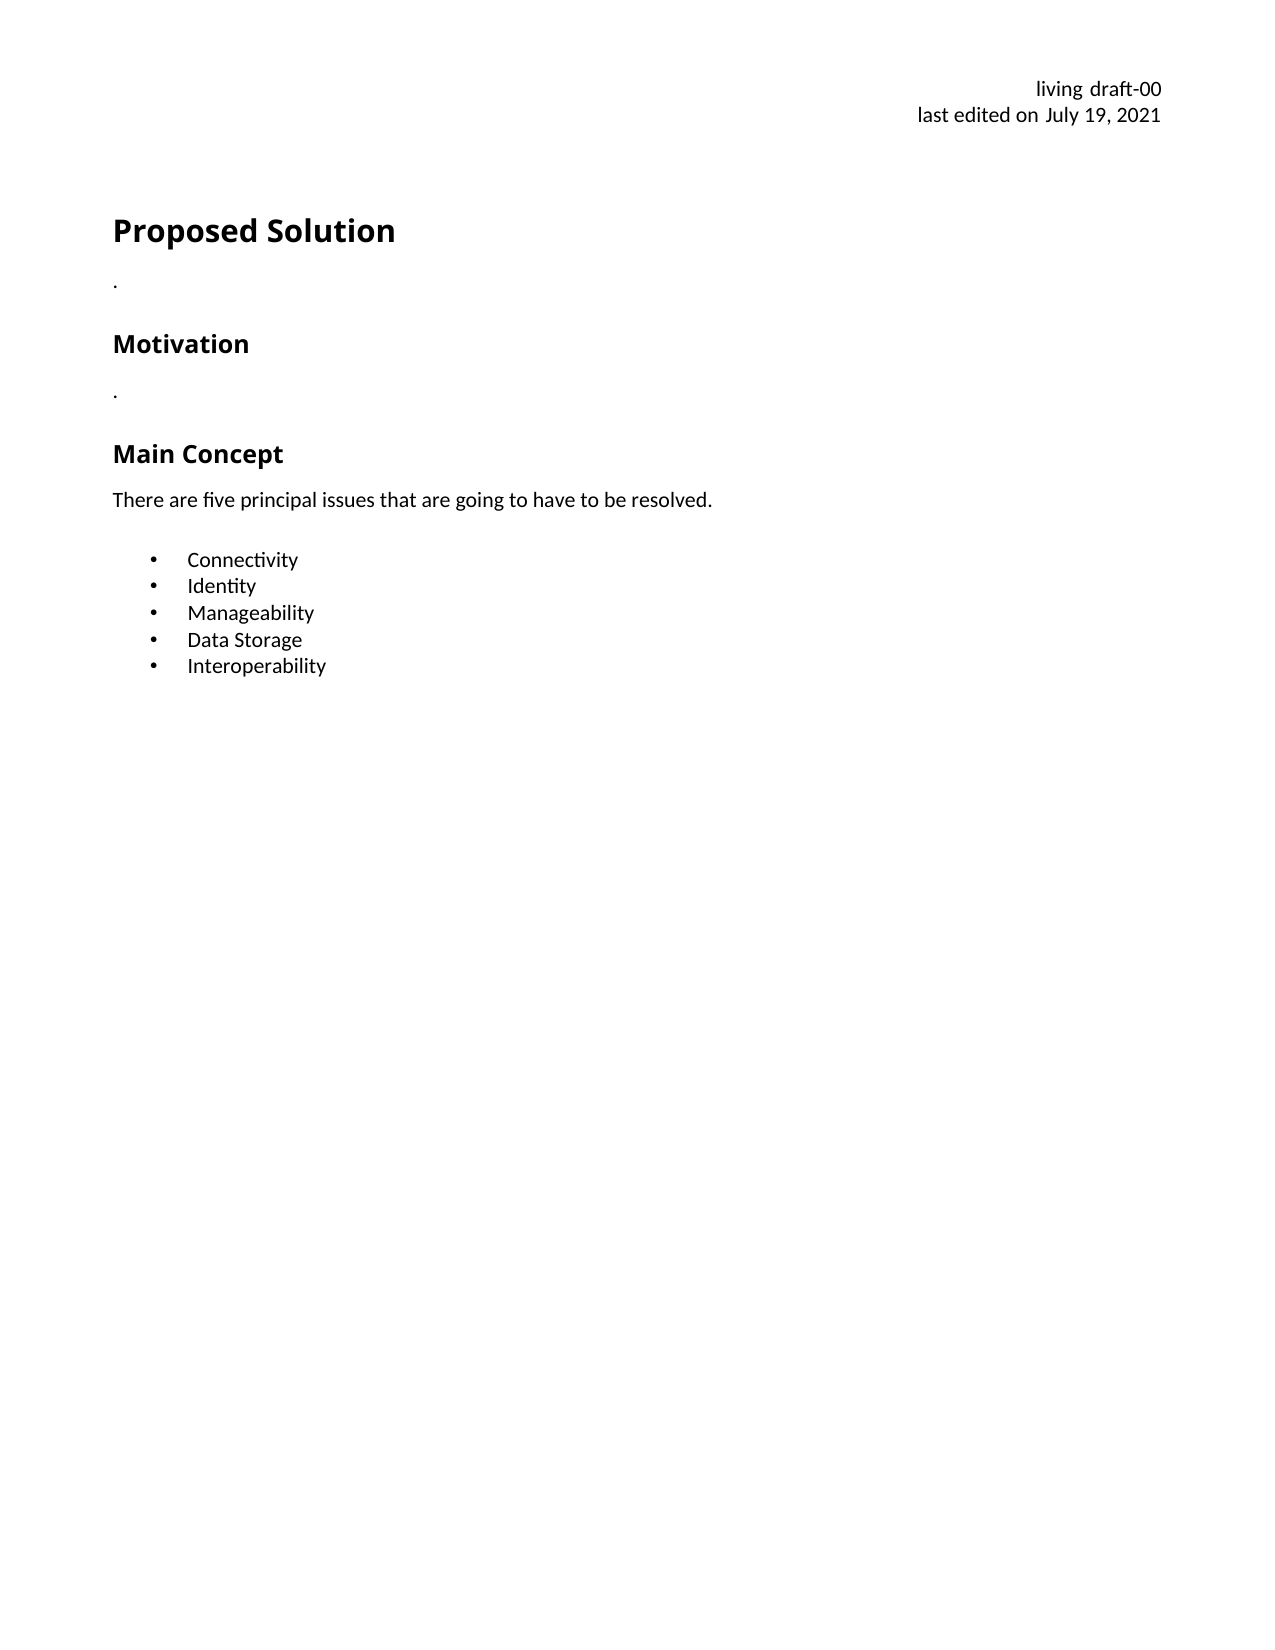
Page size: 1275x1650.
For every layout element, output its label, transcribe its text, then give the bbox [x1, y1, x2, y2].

list Data Storage [150, 626, 1162, 652]
text There are five principal issues that are going to have to be resolved. [112, 487, 1162, 513]
text . [112, 268, 1162, 294]
text . [112, 377, 1162, 404]
list Connectivity [150, 546, 1162, 572]
list Identity [150, 572, 1162, 599]
text Motivation [112, 327, 1162, 361]
text Main Concept [112, 436, 1162, 470]
text Proposed Solution [112, 209, 1162, 251]
list Interoperability [150, 652, 1162, 679]
list Manageability [150, 599, 1162, 626]
